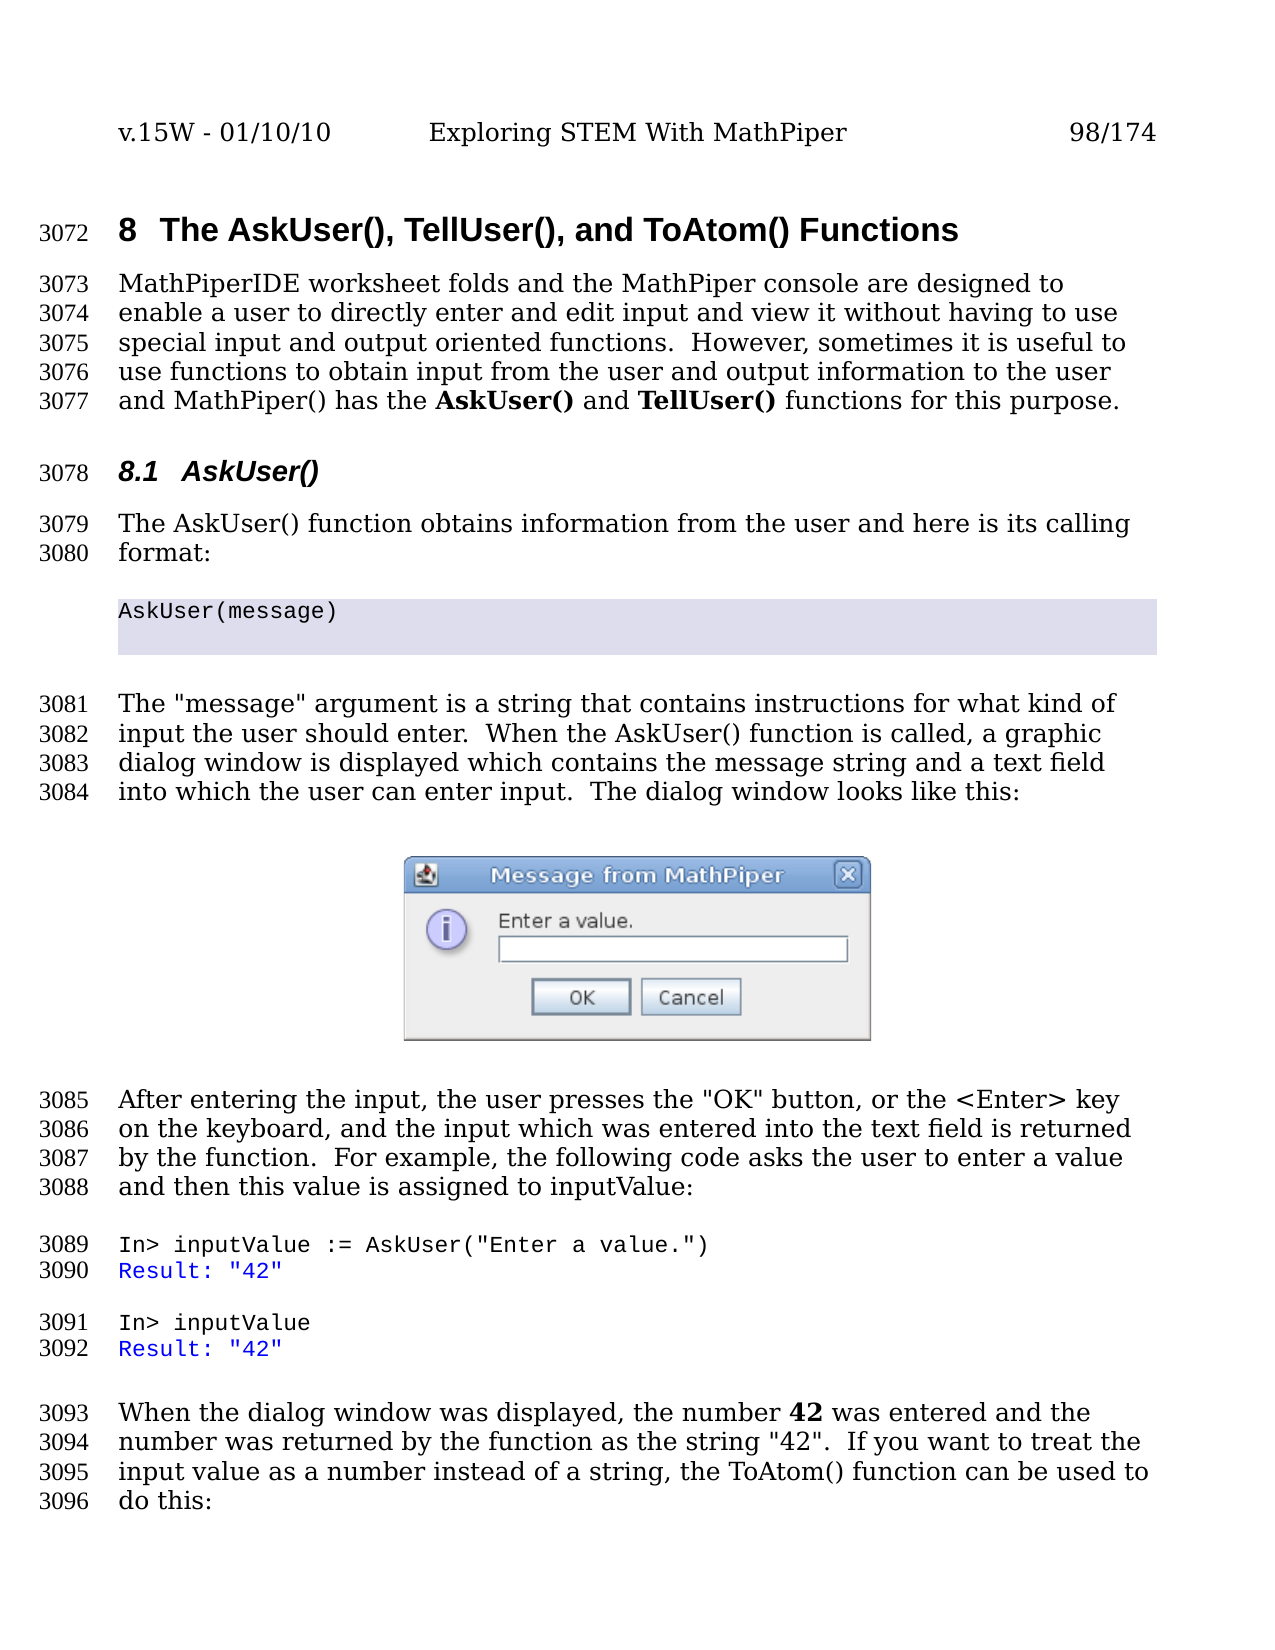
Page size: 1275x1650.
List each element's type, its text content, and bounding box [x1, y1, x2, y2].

text Result: "42" [118, 1337, 1157, 1363]
text The AskUser() function obtains information from the user and here is its calling format: [118, 509, 1157, 567]
text After entering the input, the user presses the "OK" button, or the <Enter> key on the keyboard, and the input which was entered into the text field is returned by the function. For example, the following code asks the user to enter a value and then this value is assigned to inputValue: [118, 1085, 1157, 1202]
text In> inputValue [118, 1311, 1157, 1337]
text MathPiperIDE worksheet folds and the MathPiper console are designed to enable a user to directly enter and edit input and view it without having to use special input and output oriented functions. However, sometimes it is useful to use functions to obtain input from the user and output information to the user and MathPiper() has the AskUser() and TellUser() functions for this purpose. [118, 269, 1157, 415]
subtitle AskUser() [118, 454, 1157, 488]
text When the dialog window was displayed, the number 42 was entered and the number was returned by the function as the string "42". If you want to treat the input value as a number instead of a string, the ToAtom() function can be used to do this: [118, 1398, 1157, 1515]
text The "message" argument is a string that contains instructions for what kind of input the user should enter. When the AskUser() function is called, a graphic dialog window is displayed which contains the message string and a text field into which the user can enter input. The dialog window looks like this: [118, 689, 1157, 806]
picture [403, 856, 872, 1041]
text In> inputValue := AskUser("Enter a value.") [118, 1234, 1157, 1259]
text Result: "42" [118, 1259, 1157, 1286]
subtitle The AskUser(), TellUser(), and ToAtom() Functions [118, 210, 1157, 248]
table_header AskUser(message) [118, 599, 1157, 655]
